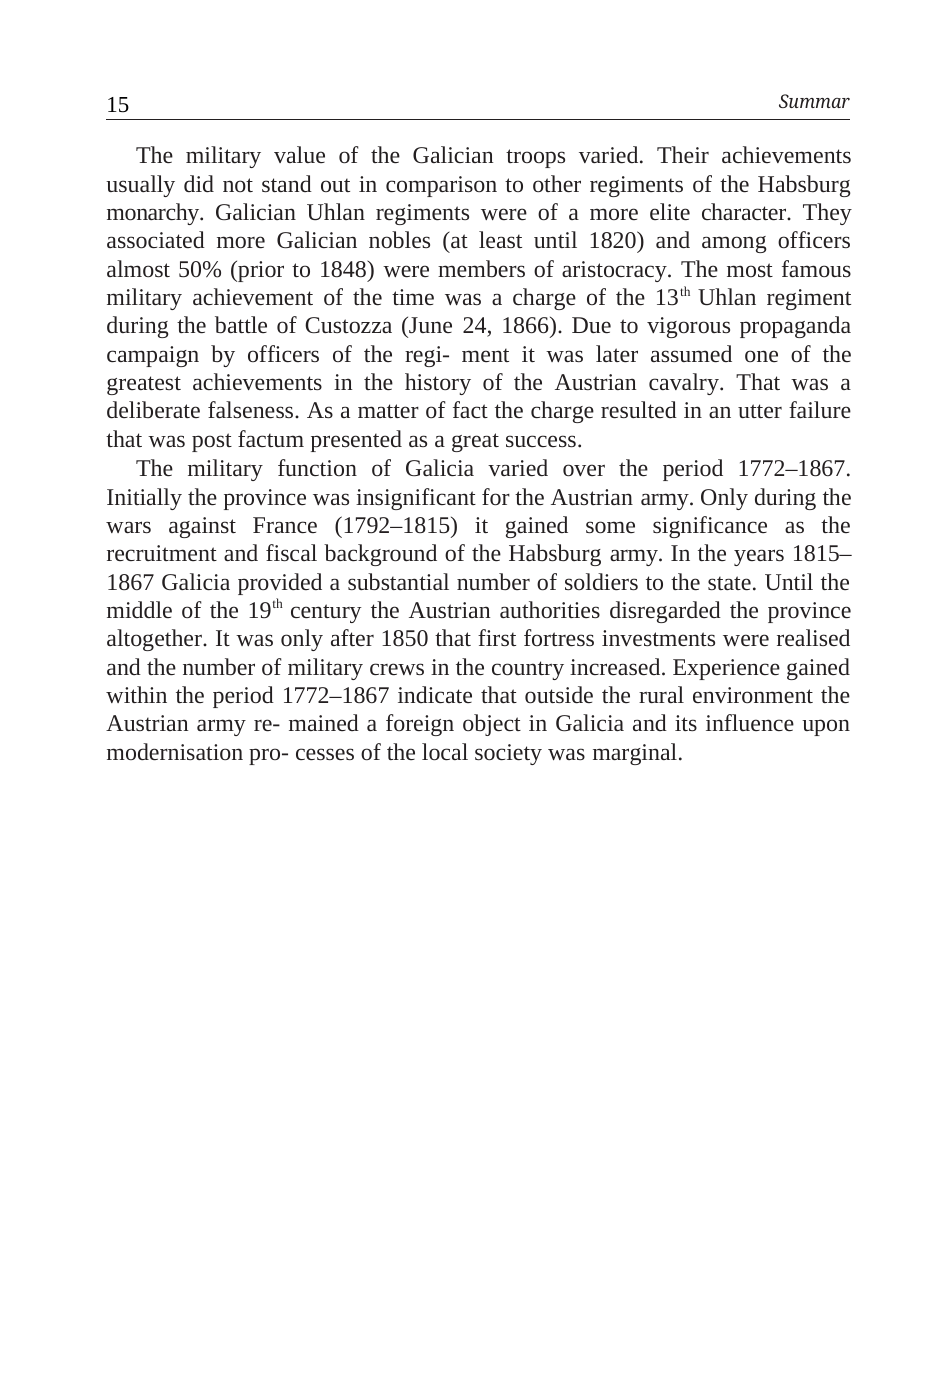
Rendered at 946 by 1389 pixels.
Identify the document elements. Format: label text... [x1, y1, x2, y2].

text The military function of Galicia varied over the period 1772–1867. Initially the province was insignificant for the Austrian army. Only during the wars against France (1792–1815) it gained some significance as the recruitment and fiscal background of the Habsburg army. In the years 1815–1867 Galicia provided a substantial number of soldiers to the state. Until the middle of the 19th century the Austrian authorities disregarded the province altogether. It was only after 1850 that first fortress investments were realised and the number of military crews in the country increased. Experience gained within the period 1772–1867 indicate that outside the rural environment the Austrian army re- mained a foreign object in Galicia and its influence upon modernisation pro- cesses of the local society was marginal. [106, 454, 852, 765]
text The military value of the Galician troops varied. Their achievements usually did not stand out in comparison to other regiments of the Habsburg monarchy. Galician Uhlan regiments were of a more elite character. They associated more Galician nobles (at least until 1820) and among officers almost 50% (prior to 1848) were members of aristocracy. The most famous military achievement of the time was a charge of the 13th Uhlan regiment during the battle of Custozza (June 24, 1866). Due to vigorous propaganda campaign by officers of the regi- ment it was later assumed one of the greatest achievements in the history of the Austrian cavalry. That was a deliberate falseness. As a matter of fact the charge resulted in an utter failure that was post factum presented as a great success. [106, 142, 852, 452]
